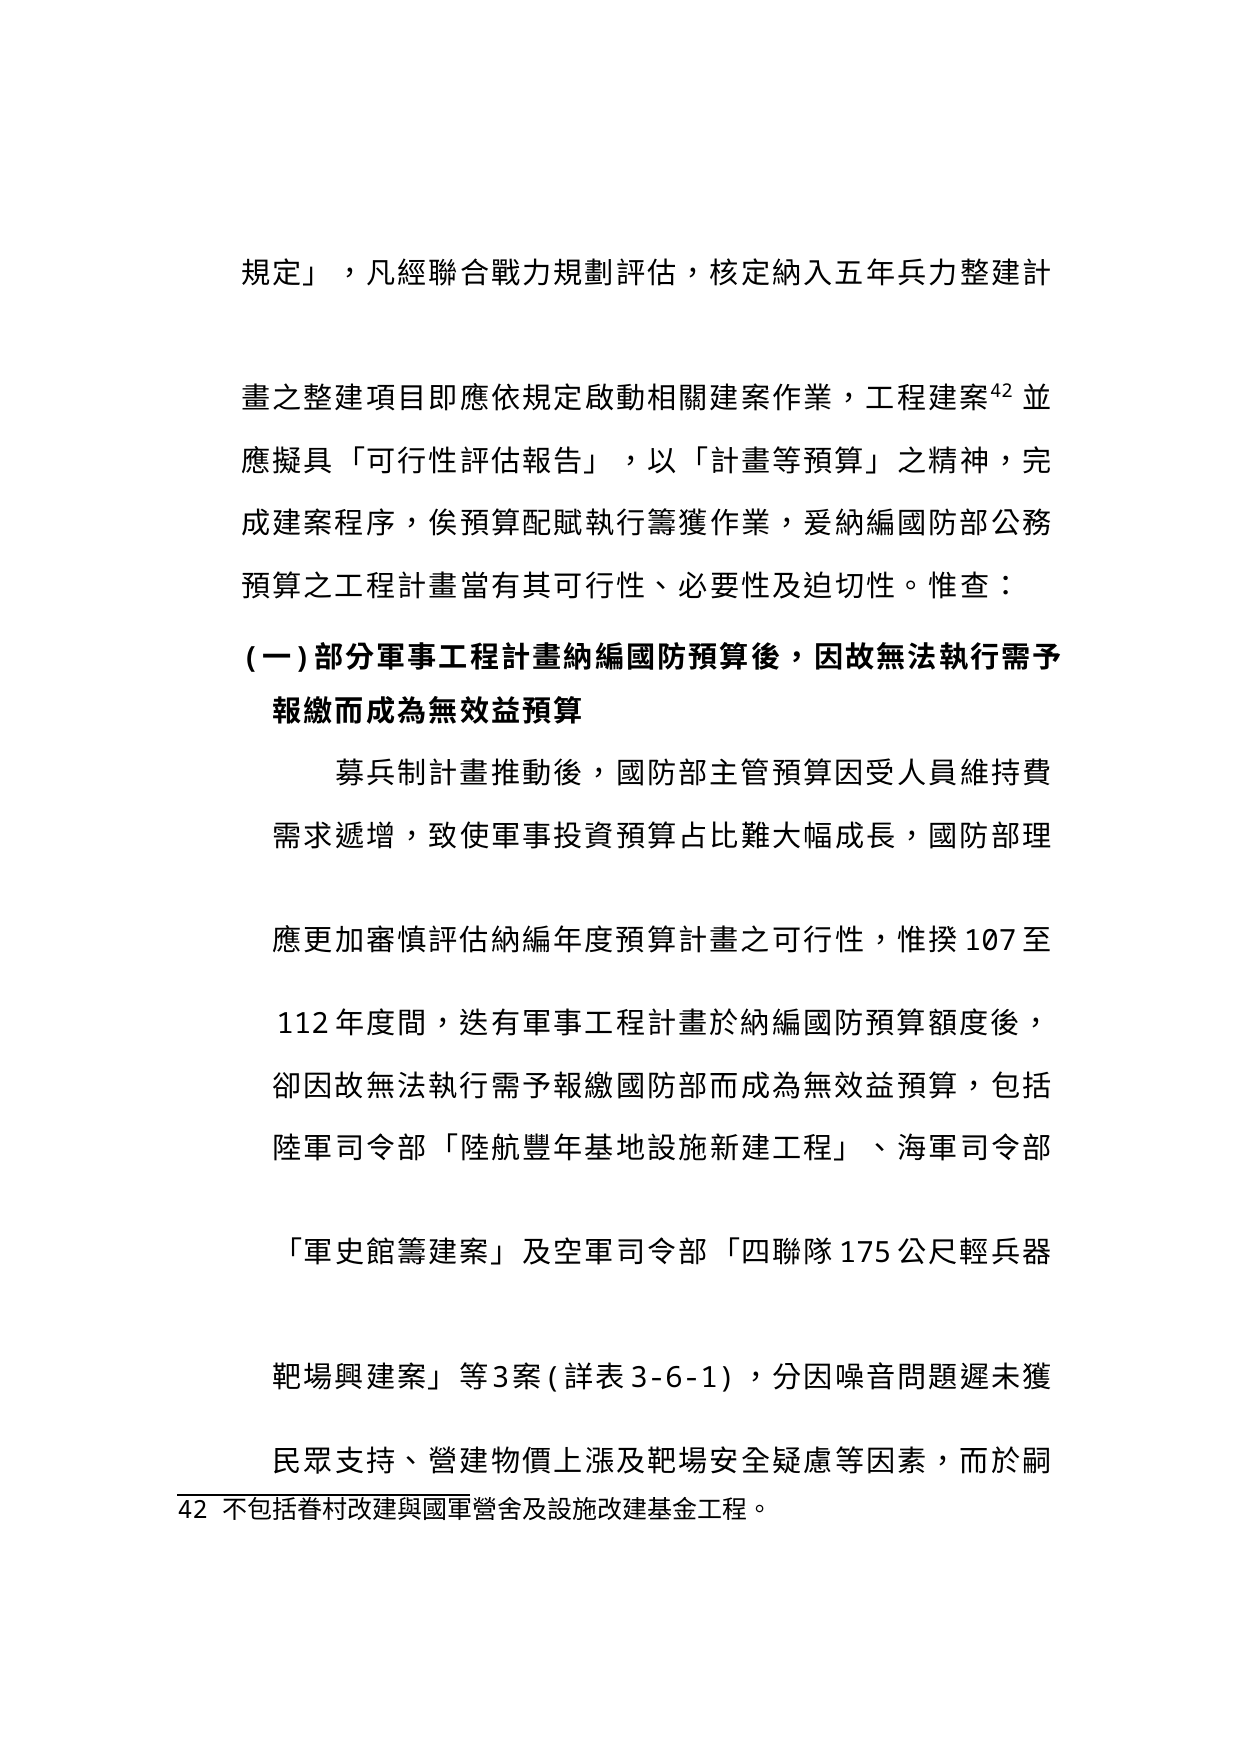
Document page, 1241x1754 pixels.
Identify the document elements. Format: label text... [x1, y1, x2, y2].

text (一)部分軍事工程計畫納編國防預算後，因故無法執行需予報繳而成為無效益預算 [236, 604, 1063, 729]
text 規定」，凡經聯合戰力規劃評估，核定納入五年兵力整建計畫之整建項目即應依規定啟動相關建案作業，工程建案並應擬具「可行性評估報告」，以「計畫等預算」之精神，完成建案程序，俟預算配賦執行籌獲作業，爰納編國防部公務預算之工程計畫當有其可行性、必要性及迫切性。惟查： [236, 229, 1063, 604]
text 不包括眷村改建與國軍營舍及設施改建基金工程。 [177, 1496, 1063, 1525]
text 募兵制計畫推動後，國防部主管預算因受人員維持費需求遞增，致使軍事投資預算占比難大幅成長，國防部理應更加審慎評估納編年度預算計畫之可行性，惟揆107至112年度間，迭有軍事工程計畫於納編國防預算額度後，卻因故無法執行需予報繳國防部而成為無效益預算，包括陸軍司令部「陸航豐年基地設施新建工程」、海軍司令部「軍史館籌建案」及空軍司令部「四聯隊175公尺輕兵器靶場興建案」等3案(詳表3-6-1)，分因噪音問題遲未獲民眾支持、營建物價上漲及靶場安全疑慮等因素，而於嗣 [266, 729, 1063, 1479]
